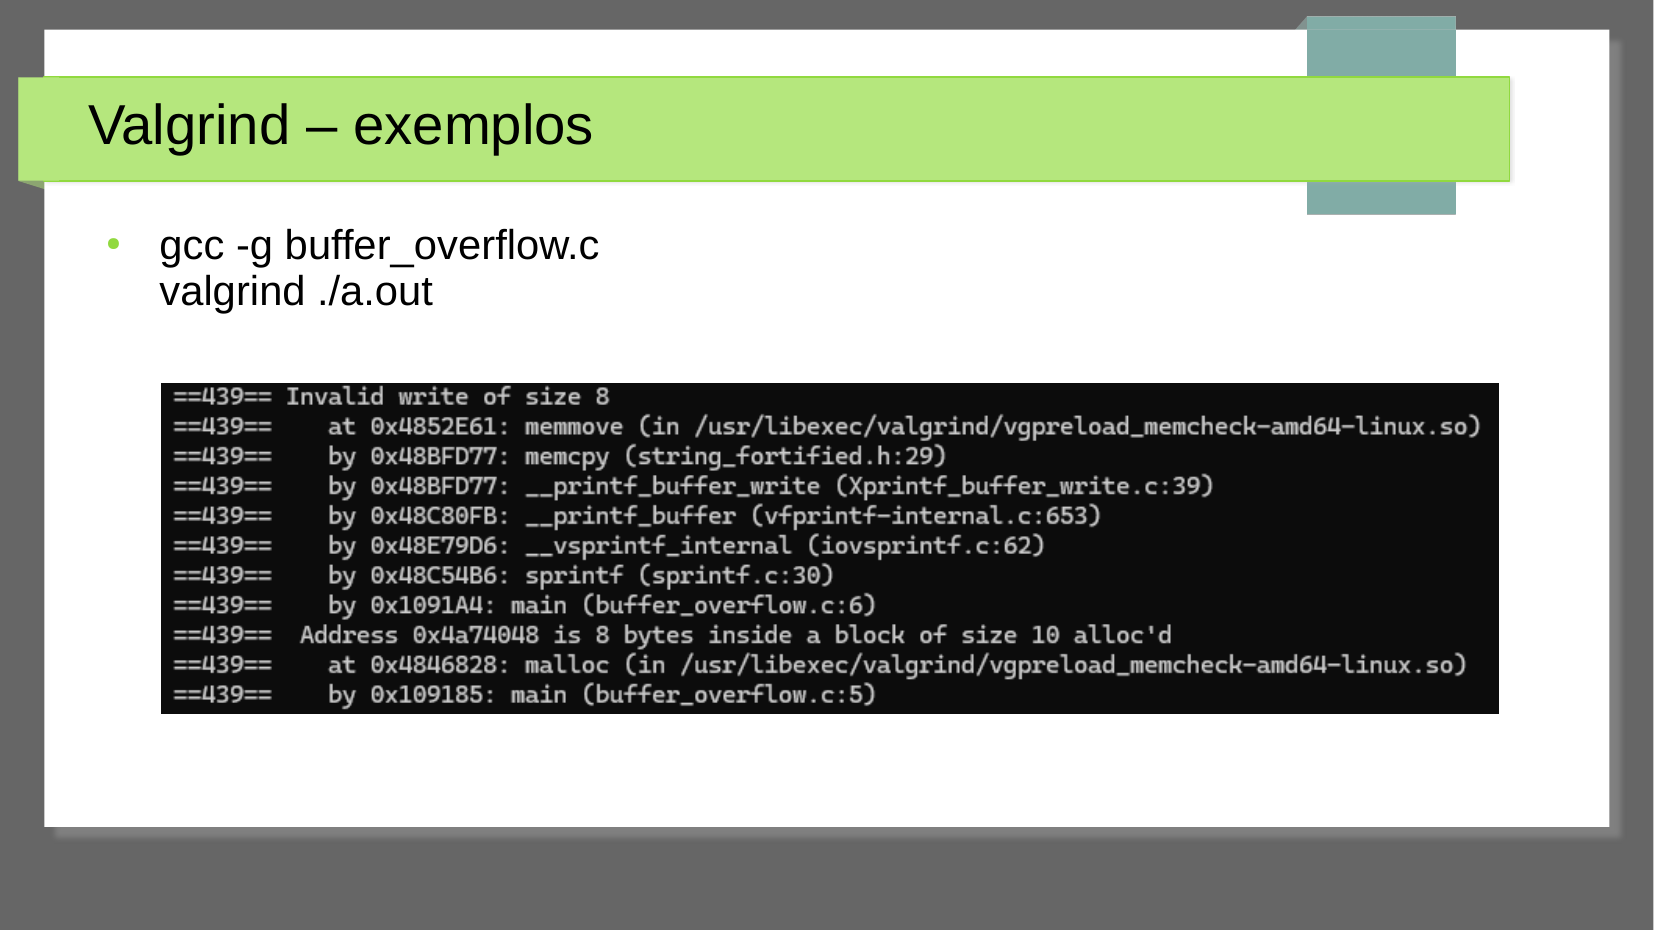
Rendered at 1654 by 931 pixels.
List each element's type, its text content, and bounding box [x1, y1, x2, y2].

picture [161, 383, 1499, 714]
title Valgrind – exemplos [88, 73, 1506, 178]
list gcc -g buffer_overflow.c valgrind ./a.out [88, 221, 1565, 813]
